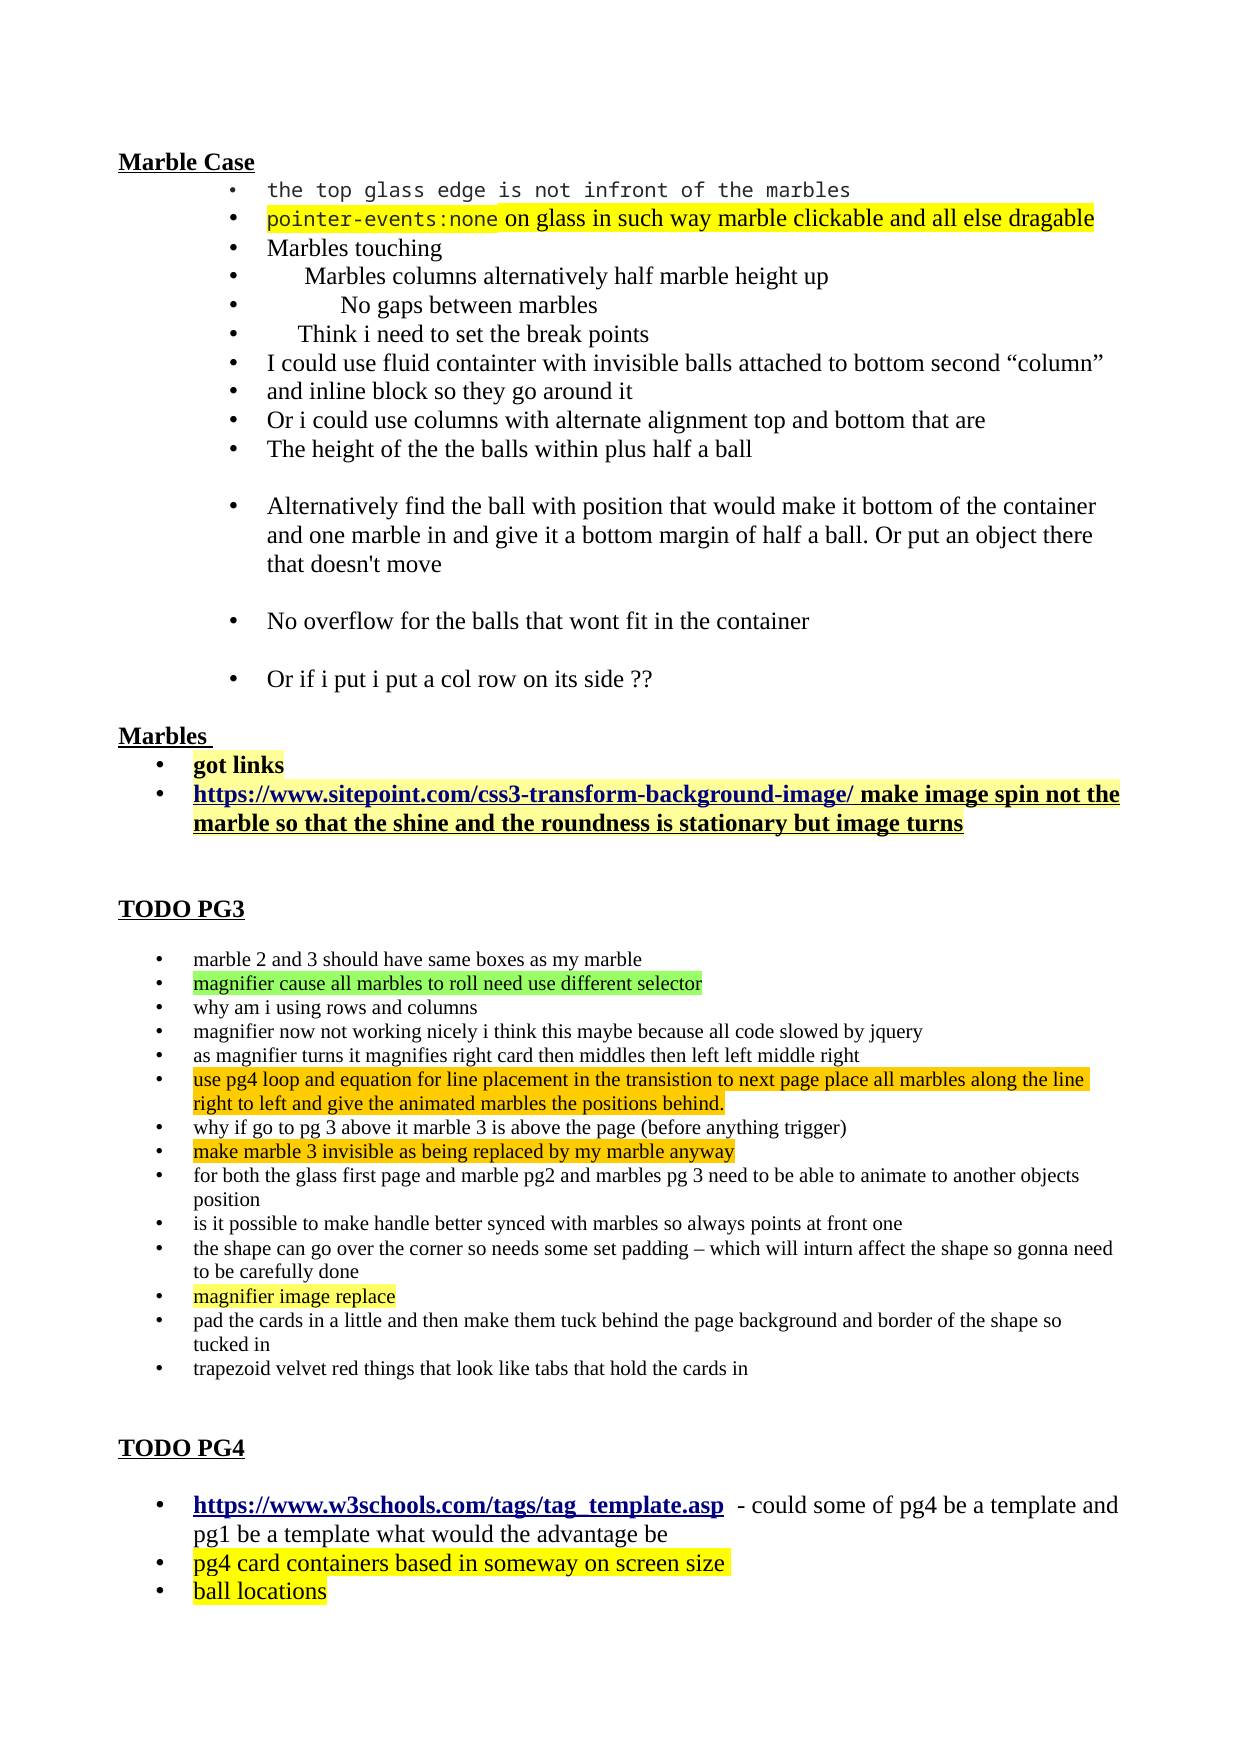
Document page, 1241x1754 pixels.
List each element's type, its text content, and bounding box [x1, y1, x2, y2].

list for both the glass first page and marble pg2 and marbles pg 3 need to be able to animate to another objects position [156, 1163, 1122, 1211]
list No gaps between marbles [229, 290, 1122, 319]
list got links [156, 750, 1122, 779]
list make marble 3 invisible as being replaced by my marble anyway [156, 1139, 1122, 1163]
text TODO PG4 [118, 1433, 1122, 1461]
list Marbles touching [229, 233, 1122, 261]
list why am i using rows and columns [156, 995, 1122, 1019]
list the top glass edge is not infront of the marbles [229, 176, 1122, 203]
list why if go to pg 3 above it marble 3 is above the page (before anything trigger) [156, 1115, 1122, 1139]
list and inline block so they go around it [229, 376, 1122, 405]
list https://www.w3schools.com/tags/tag_template.asp - could some of pg4 be a template and pg1 be a template what would the advantage be [156, 1490, 1122, 1548]
list No overflow for the balls that wont fit in the container [229, 606, 1122, 635]
list Marbles columns alternatively half marble height up [229, 261, 1122, 290]
list Alternatively find the ball with position that would make it bottom of the container and one marble in and give it a bottom margin of half a ball. Or put an object there that doesn't move [229, 491, 1122, 578]
text Marble Case [118, 147, 1122, 176]
list Think i need to set the break points [229, 319, 1122, 348]
list use pg4 loop and equation for line placement in the transistion to next page place all marbles along the line right to left and give the animated marbles the positions behind. [156, 1067, 1122, 1115]
text Marbles [118, 721, 1122, 750]
list The height of the the balls within plus half a ball [229, 434, 1122, 463]
list pointer-events:none on glass in such way marble clickable and all else dragable [229, 203, 1122, 233]
list marble 2 and 3 should have same boxes as my marble [156, 947, 1122, 971]
list https://www.sitepoint.com/css3-transform-background-image/ make image spin not the marble so that the shine and the roundness is stationary but image turns [156, 779, 1122, 836]
list magnifier cause all marbles to roll need use different selector [156, 971, 1122, 995]
list trapezoid velvet red things that look like tabs that hold the cards in [156, 1356, 1122, 1380]
list as magnifier turns it magnifies right card then middles then left left middle right [156, 1043, 1122, 1067]
list Or if i put i put a col row on its side ?? [229, 664, 1122, 693]
list ball locations [156, 1576, 1122, 1605]
list pg4 card containers based in someway on screen size [156, 1548, 1122, 1576]
text TODO PG3 [118, 894, 1122, 923]
list the shape can go over the corner so needs some set padding – which will inturn affect the shape so gonna need to be carefully done [156, 1235, 1122, 1283]
list pad the cards in a little and then make them tuck behind the page background and border of the shape so tucked in [156, 1308, 1122, 1356]
list magnifier now not working nicely i think this maybe because all code slowed by jquery [156, 1019, 1122, 1043]
list is it possible to make handle better synced with marbles so always points at front one [156, 1211, 1122, 1235]
list magnifier image replace [156, 1283, 1122, 1308]
list Or i could use columns with alternate alignment top and bottom that are [229, 405, 1122, 434]
list I could use fluid containter with invisible balls attached to bottom second “column” [229, 348, 1122, 376]
